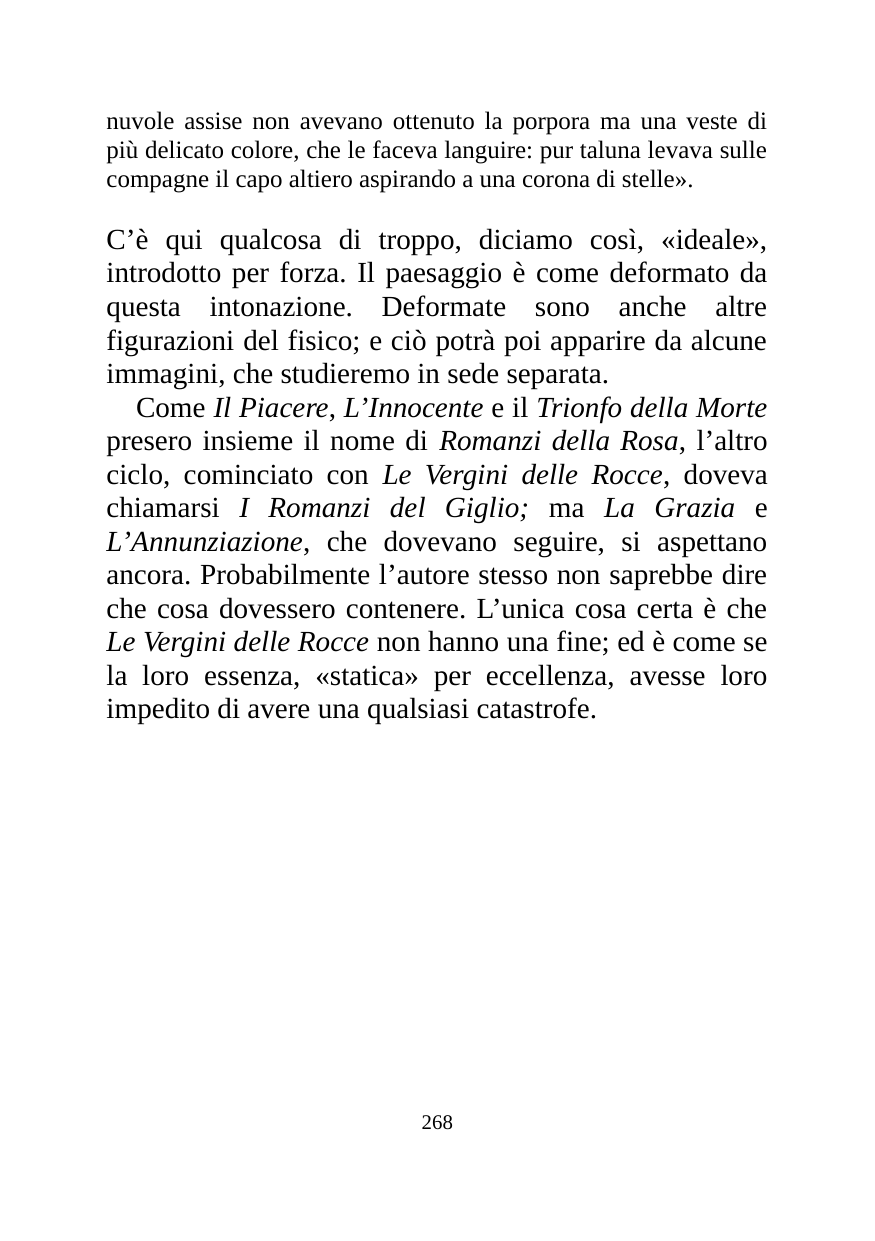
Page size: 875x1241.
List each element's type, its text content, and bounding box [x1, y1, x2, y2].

text C’è qui qualcosa di troppo, diciamo così, «ideale», introdotto per forza. Il paesaggio è come deformato da questa intonazione. Deformate sono anche altre figurazioni del fisico; e ciò potrà poi apparire da alcune immagini, che studieremo in sede separata. [106, 222, 768, 390]
text Come Il Piacere, L’Innocente e il Trionfo della Morte presero insieme il nome di Romanzi della Rosa, l’altro ciclo, cominciato con Le Vergini delle Rocce, doveva chiamarsi I Romanzi del Giglio; ma La Grazia e L’Annunziazione, che dovevano seguire, si aspettano ancora. Probabilmente l’autore stesso non saprebbe dire che cosa dovessero contenere. L’unica cosa certa è che Le Vergini delle Rocce non hanno una fine; ed è come se la loro essenza, «statica» per eccellenza, avesse loro impedito di avere una qualsiasi catastrofe. [106, 390, 768, 725]
text nuvole assise non avevano ottenuto la porpora ma una veste di più delicato colore, che le faceva languire: pur taluna levava sulle compagne il capo altiero aspirando a una corona di stelle». [106, 106, 768, 192]
